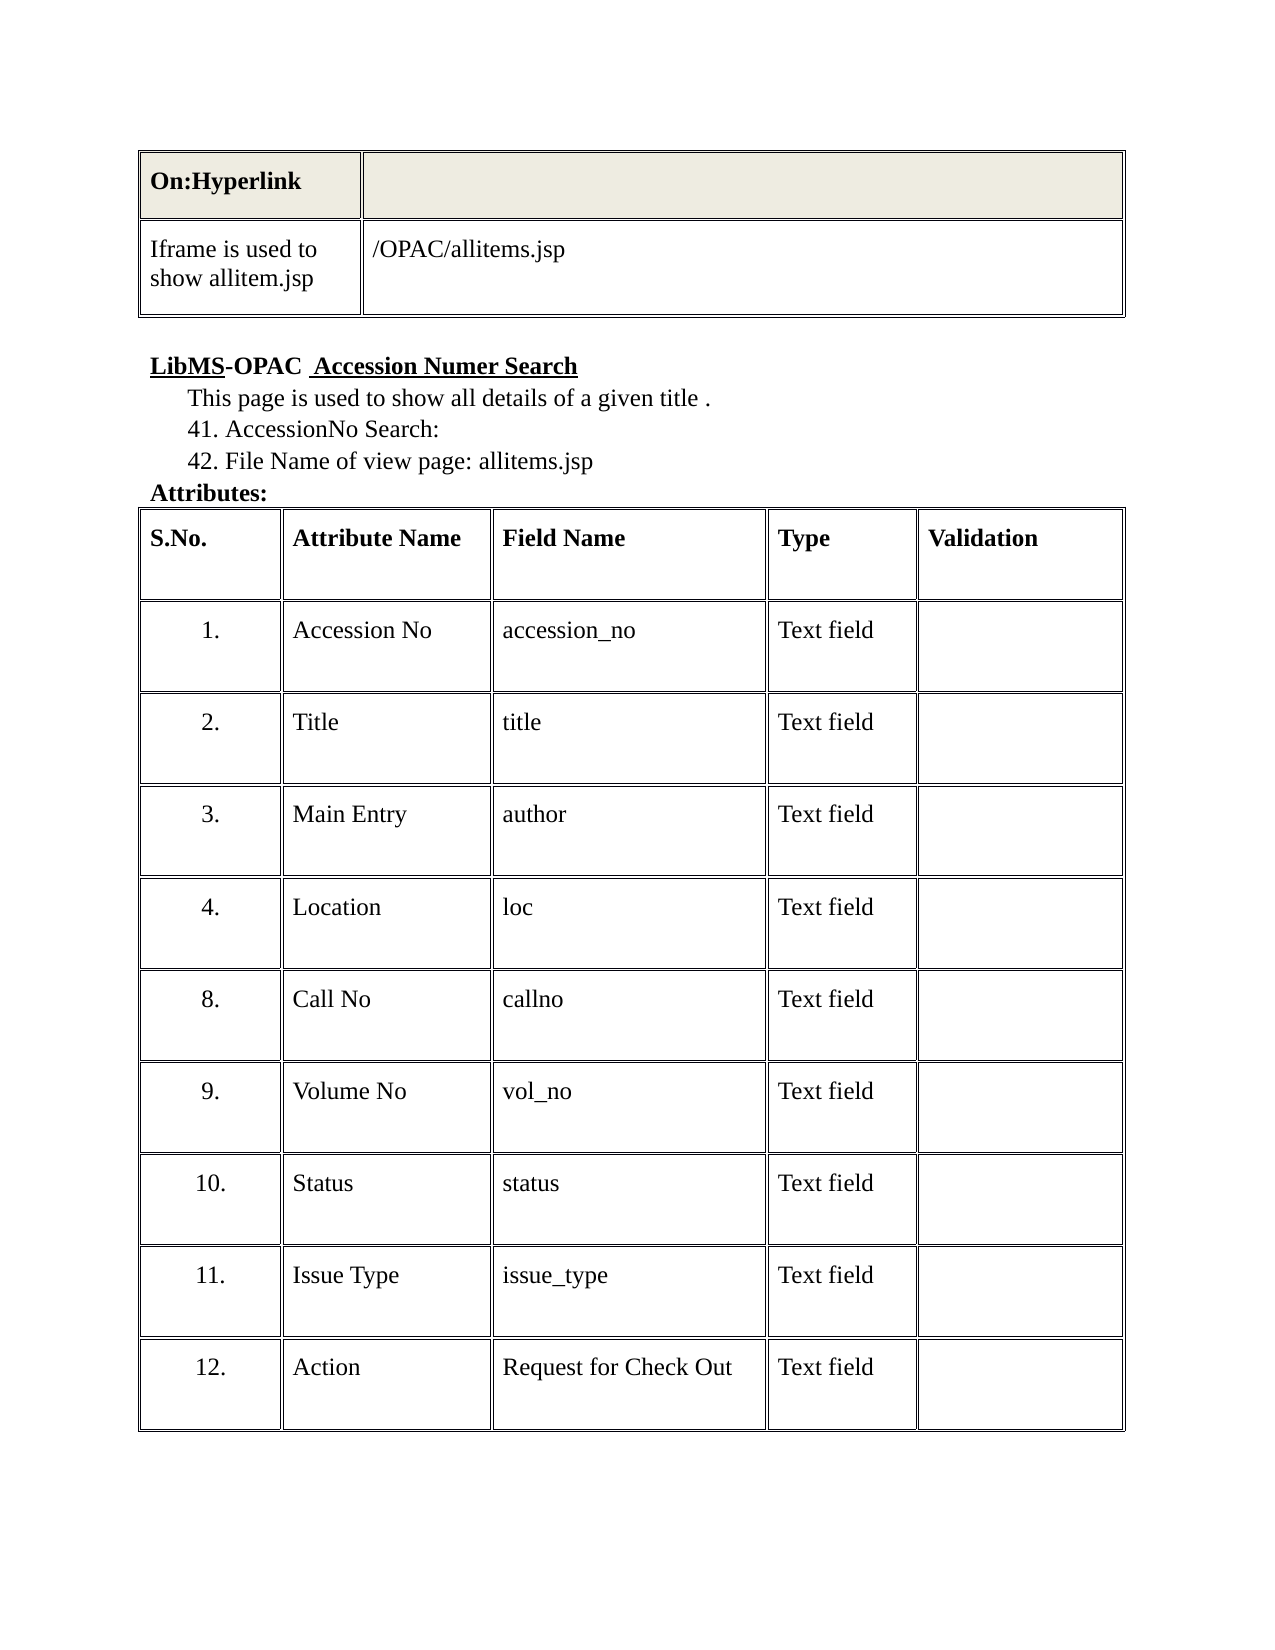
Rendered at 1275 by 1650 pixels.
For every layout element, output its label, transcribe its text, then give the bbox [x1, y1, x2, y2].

table_cell Text field [769, 879, 916, 968]
table_cell loc [494, 879, 765, 968]
table_cell Text field [769, 1340, 916, 1428]
table_header Attribute Name [284, 510, 490, 599]
table_cell Text field [769, 971, 916, 1060]
table_cell 3. [141, 787, 280, 875]
table_cell Volume No [284, 1063, 490, 1152]
list File Name of view page: allitems.jsp [187, 446, 1125, 475]
table_cell Text field [769, 787, 916, 875]
table_cell [919, 694, 1122, 783]
text LibMS-OPAC Accession Numer Search [150, 351, 1125, 380]
table_cell 4. [141, 879, 280, 968]
table_cell [919, 879, 1122, 968]
table_cell Request for Check Out [494, 1340, 765, 1428]
table_cell [919, 1063, 1122, 1152]
table_cell Text field [769, 602, 916, 691]
table_cell [364, 153, 1122, 218]
table_cell [919, 787, 1122, 875]
table_cell 11. [141, 1247, 280, 1336]
table_cell Issue Type [284, 1247, 490, 1336]
table_header Type [769, 510, 916, 599]
table_cell Accession No [284, 602, 490, 691]
table_cell Text field [769, 1247, 916, 1336]
table_cell [919, 971, 1122, 1060]
table_cell issue_type [494, 1247, 765, 1336]
table_cell [919, 602, 1122, 691]
table_cell [919, 1155, 1122, 1244]
table_header Validation [919, 510, 1122, 599]
table_cell title [494, 694, 765, 783]
table_cell Location [284, 879, 490, 968]
table_cell status [494, 1155, 765, 1244]
table_header Field Name [494, 510, 765, 599]
table_cell 10. [141, 1155, 280, 1244]
table_cell On:Hyperlink [141, 153, 360, 218]
table_cell Text field [769, 1063, 916, 1152]
table_header S.No. [141, 510, 280, 599]
table_cell Action [284, 1340, 490, 1428]
table_cell Iframe is used to show allitem.jsp [141, 221, 360, 314]
table_cell vol_no [494, 1063, 765, 1152]
table_cell Status [284, 1155, 490, 1244]
text This page is used to show all details of a given title . [150, 383, 1125, 412]
table_cell accession_no [494, 602, 765, 691]
table_cell 12. [141, 1340, 280, 1428]
table_cell [919, 1340, 1122, 1428]
text Attributes: [150, 478, 1125, 507]
table_cell Text field [769, 694, 916, 783]
table_cell [919, 1247, 1122, 1336]
table_cell /OPAC/allitems.jsp [364, 221, 1122, 314]
table_cell 8. [141, 971, 280, 1060]
table_cell author [494, 787, 765, 875]
list AccessionNo Search: [187, 414, 1125, 443]
table_cell 2. [141, 694, 280, 783]
table_cell callno [494, 971, 765, 1060]
table_cell 1. [141, 602, 280, 691]
table_cell Title [284, 694, 490, 783]
table_cell Text field [769, 1155, 916, 1244]
table_cell 9. [141, 1063, 280, 1152]
table_cell Main Entry [284, 787, 490, 875]
table_cell Call No [284, 971, 490, 1060]
